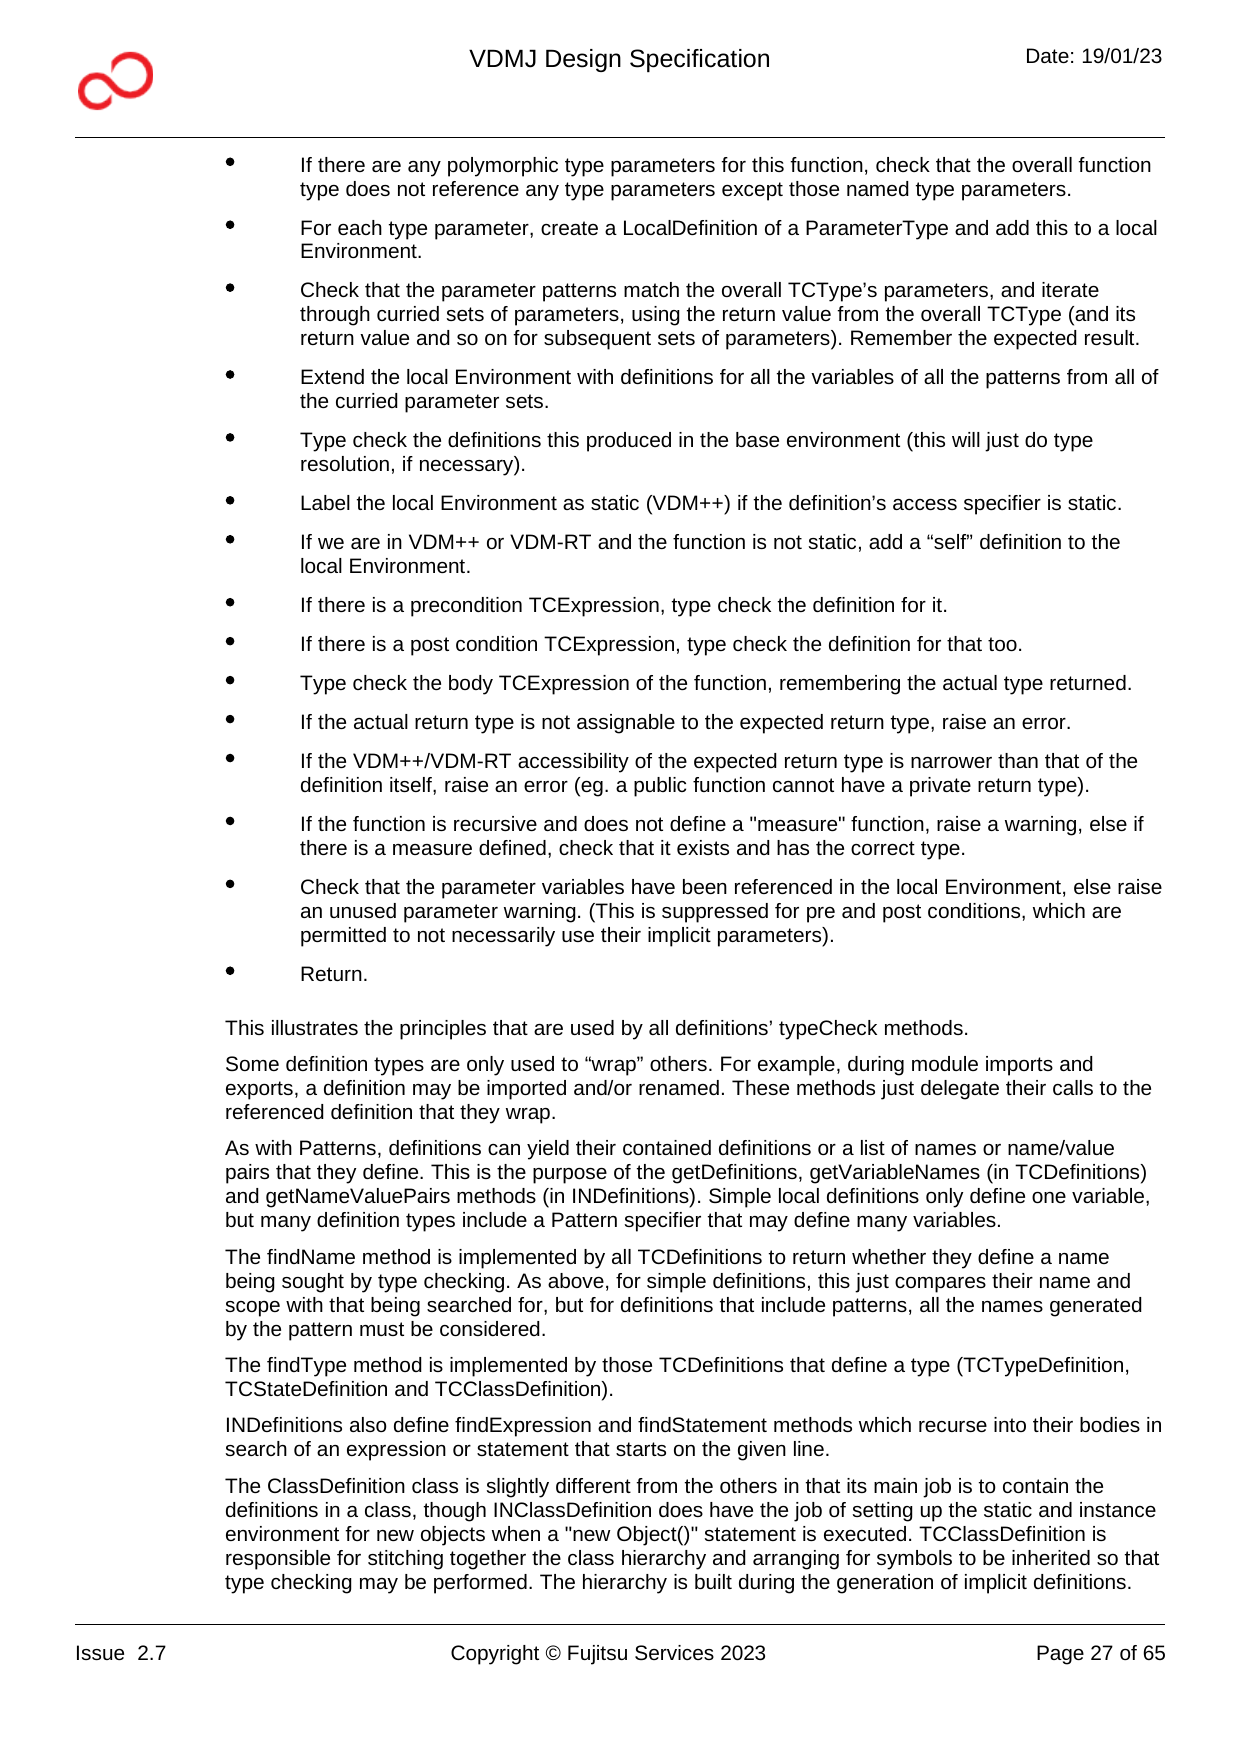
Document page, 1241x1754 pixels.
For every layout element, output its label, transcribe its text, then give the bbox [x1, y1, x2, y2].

list Type check the definitions this produced in the base environment (this will just do type resolution, if necessary). [225, 428, 1165, 476]
picture [78, 44, 153, 120]
list If there are any polymorphic type parameters for this function, check that the overall function type does not reference any type parameters except those named type parameters. [225, 153, 1165, 201]
text The findName method is implemented by all TCDefinitions to return whether they define a name being sought by type checking. As above, for simple definitions, this just compares their name and scope with that being searched for, but for definitions that include patterns, all the names generated by the pattern must be considered. [225, 1245, 1165, 1341]
list Extend the local Environment with definitions for all the variables of all the patterns from all of the curried parameter sets. [225, 366, 1165, 413]
text The findType method is implemented by those TCDefinitions that define a type (TCTypeDefinition, TCStateDefinition and TCClassDefinition). [225, 1353, 1165, 1401]
list For each type parameter, create a LocalDefinition of a ParameterType and add this to a local Environment. [225, 216, 1165, 264]
list If there is a precondition TCExpression, type check the definition for it. [225, 593, 1165, 617]
list If there is a post condition TCExpression, type check the definition for that too. [225, 632, 1165, 656]
text INDefinitions also define findExpression and findStatement methods which recurse into their bodies in search of an expression or statement that starts on the given line. [225, 1414, 1165, 1462]
text The ClassDefinition class is slightly different from the others in that its main job is to contain the definitions in a class, though INClassDefinition does have the job of setting up the static and instance environment for new objects when a "new Object()" statement is executed. TCClassDefinition is responsible for stitching together the class hierarchy and arranging for symbols to be inherited so that type checking may be performed. The hierarchy is built during the generation of implicit definitions. [225, 1474, 1165, 1594]
text Some definition types are only used to “wrap” others. For example, during module imports and exports, a definition may be imported and/or renamed. These methods just delegate their calls to the referenced definition that they wrap. [225, 1052, 1165, 1124]
text This illustrates the principles that are used by all definitions’ typeCheck methods. [225, 1016, 1165, 1040]
list If the actual return type is not assignable to the expected return type, raise an error. [225, 710, 1165, 734]
list Type check the body TCExpression of the function, remembering the actual type returned. [225, 671, 1165, 695]
list Check that the parameter variables have been referenced in the local Environment, else raise an unused parameter warning. (This is suppressed for pre and post conditions, which are permitted to not necessarily use their implicit parameters). [225, 875, 1165, 947]
list If the function is recursive and does not define a "measure" function, raise a warning, else if there is a measure defined, check that it exists and has the correct type. [225, 812, 1165, 860]
list Check that the parameter patterns match the overall TCType’s parameters, and iterate through curried sets of parameters, using the return value from the overall TCType (and its return value and so on for subsequent sets of parameters). Remember the expected result. [225, 279, 1165, 351]
text As with Patterns, definitions can yield their contained definitions or a list of names or name/value pairs that they define. This is the purpose of the getDefinitions, getVariableNames (in TCDefinitions) and getNameValuePairs methods (in INDefinitions). Simple local definitions only define one variable, but many definition types include a Pattern specifier that may define many variables. [225, 1137, 1165, 1232]
list Return. [225, 962, 1165, 986]
list If the VDM++/VDM-RT accessibility of the expected return type is narrower than that of the definition itself, raise an error (eg. a public function cannot have a private return type). [225, 749, 1165, 797]
list If we are in VDM++ or VDM-RT and the function is not static, add a “self” definition to the local Environment. [225, 530, 1165, 578]
list Label the local Environment as static (VDM++) if the definition’s access specifier is static. [225, 491, 1165, 515]
